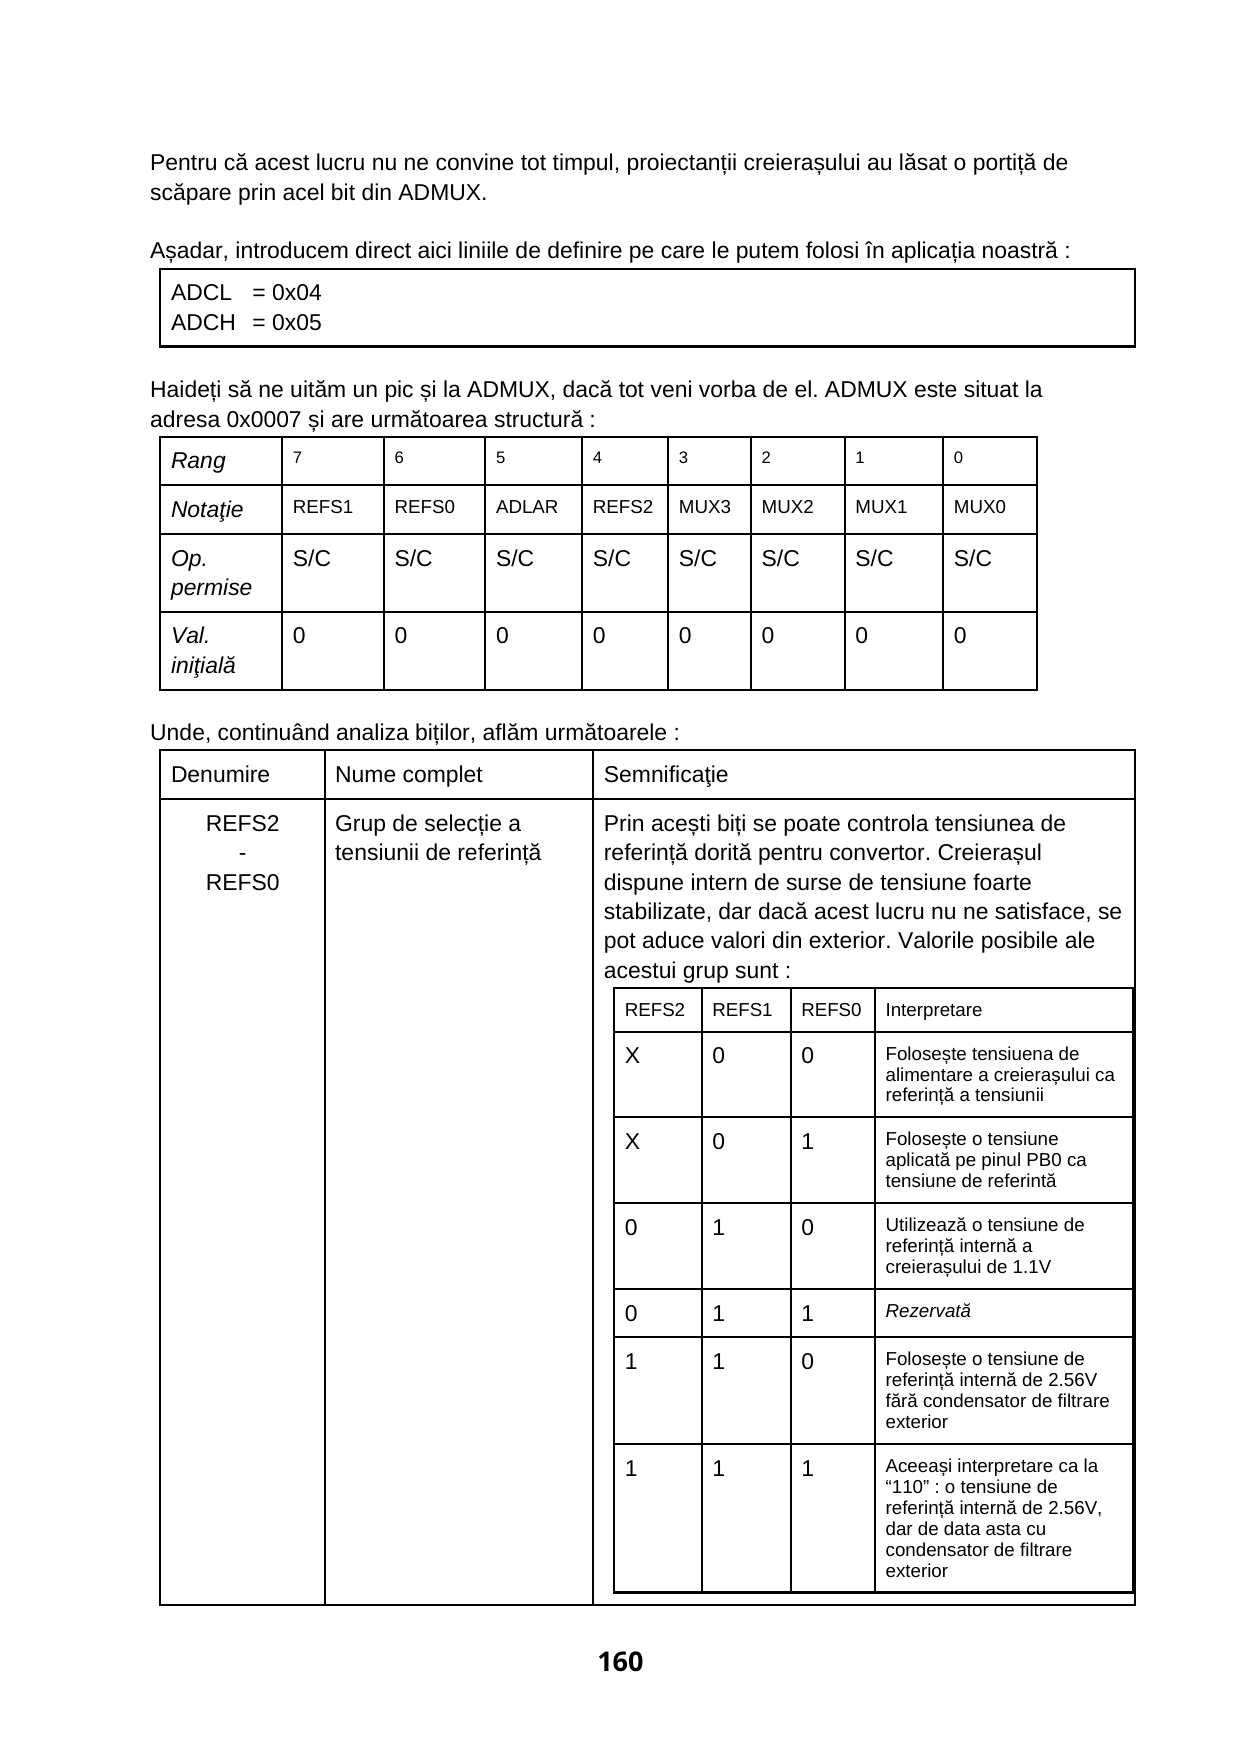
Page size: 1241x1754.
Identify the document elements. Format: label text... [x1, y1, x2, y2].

table_cell 0 [583, 613, 667, 688]
table_cell 0 [615, 1204, 701, 1288]
table_cell Prin acești biți se poate controla tensiunea de referință dorită pentru convertor. Creierașul dispune intern de surse de tensiune foarte stabilizate, dar dacă acest lucru nu ne satisface, se pot aduce valori din exterior. Valorile posibile ale acestui grup sunt : [594, 800, 1134, 1604]
table_cell Rezervată [876, 1290, 1132, 1336]
text Așadar, introducem direct aici liniile de definire pe care le putem folosi în aplicația noastră : [150, 238, 1091, 264]
table_cell 0 [283, 613, 383, 688]
table_header Semnificaţie [594, 751, 1134, 798]
table_header Rang [161, 438, 281, 484]
table_cell S/C [944, 535, 1036, 611]
table_cell ADLAR [486, 486, 581, 533]
table_cell Folosește tensiuena de alimentare a creierașului ca referință a tensiunii [876, 1033, 1132, 1116]
table_cell Folosește o tensiune aplicată pe pinul PB0 ca tensiune de referintă [876, 1118, 1132, 1202]
text Pentru că acest lucru nu ne convine tot timpul, proiectanții creierașului au lăsat o portiță de scăpare prin acel bit din ADMUX. [150, 150, 1091, 205]
table_header Interpretare [876, 989, 1132, 1031]
table_cell REFS2 [583, 486, 667, 533]
table_header 7 [283, 438, 383, 484]
table_cell 0 [703, 1118, 790, 1202]
table_cell S/C [486, 535, 581, 611]
table_cell S/C [583, 535, 667, 611]
table_cell REFS2 - REFS0 [161, 800, 324, 1604]
table_cell S/C [385, 535, 484, 611]
table_cell Val. iniţială [161, 613, 281, 688]
table_header 1 [846, 438, 942, 484]
table_header 0 [944, 438, 1036, 484]
text Haideți să ne uităm un pic și la ADMUX, dacă tot veni vorba de el. ADMUX este situat la adresa 0x0007 și are următoarea structură : [150, 377, 1091, 432]
table_cell 1 [792, 1118, 874, 1202]
table_cell 1 [792, 1290, 874, 1336]
table_header Nume complet [326, 751, 592, 798]
table_cell 0 [703, 1033, 790, 1116]
table_header REFS1 [703, 989, 790, 1031]
table_cell S/C [669, 535, 750, 611]
table_cell Grup de selecție a tensiunii de referință [326, 800, 592, 1604]
table_cell 0 [669, 613, 750, 688]
table_cell Op. permise [161, 535, 281, 611]
table_cell MUX2 [752, 486, 844, 533]
table_cell 1 [703, 1445, 790, 1591]
table_cell 0 [615, 1290, 701, 1336]
table_cell 0 [944, 613, 1036, 688]
table_cell Folosește o tensiune de referință internă de 2.56V fără condensator de filtrare exterior [876, 1338, 1132, 1443]
table_header Denumire [161, 751, 324, 798]
table_cell 1 [703, 1290, 790, 1336]
table_cell X [615, 1033, 701, 1116]
table_cell Aceeași interpretare ca la “110” : o tensiune de referință internă de 2.56V, dar de data asta cu condensator de filtrare exterior [876, 1445, 1132, 1591]
table_cell 0 [792, 1033, 874, 1116]
table_cell 1 [615, 1338, 701, 1443]
table_cell REFS0 [385, 486, 484, 533]
table_cell 1 [703, 1338, 790, 1443]
table_cell 0 [752, 613, 844, 688]
table_cell REFS1 [283, 486, 383, 533]
table_header 2 [752, 438, 844, 484]
table_cell 0 [846, 613, 942, 688]
table_cell 1 [703, 1204, 790, 1288]
table_cell X [615, 1118, 701, 1202]
table_cell S/C [752, 535, 844, 611]
table_cell Utilizează o tensiune de referință internă a creierașului de 1.1V [876, 1204, 1132, 1288]
table_header REFS2 [615, 989, 701, 1031]
table_cell 1 [792, 1445, 874, 1591]
table_cell S/C [846, 535, 942, 611]
table_cell 0 [385, 613, 484, 688]
table_cell MUX3 [669, 486, 750, 533]
table_header REFS0 [792, 989, 874, 1031]
table_header 5 [486, 438, 581, 484]
table_cell 0 [792, 1338, 874, 1443]
table_cell MUX0 [944, 486, 1036, 533]
table_cell MUX1 [846, 486, 942, 533]
table_header 3 [669, 438, 750, 484]
table_cell 0 [486, 613, 581, 688]
table_header 6 [385, 438, 484, 484]
table_cell 1 [615, 1445, 701, 1591]
table_header 4 [583, 438, 667, 484]
table_header ADCL = 0x04 ADCH = 0x05 [161, 270, 1134, 345]
table_cell 0 [792, 1204, 874, 1288]
table_cell S/C [283, 535, 383, 611]
text Unde, continuând analiza biților, aflăm următoarele : [150, 720, 1091, 746]
table_cell Notaţie [161, 486, 281, 533]
